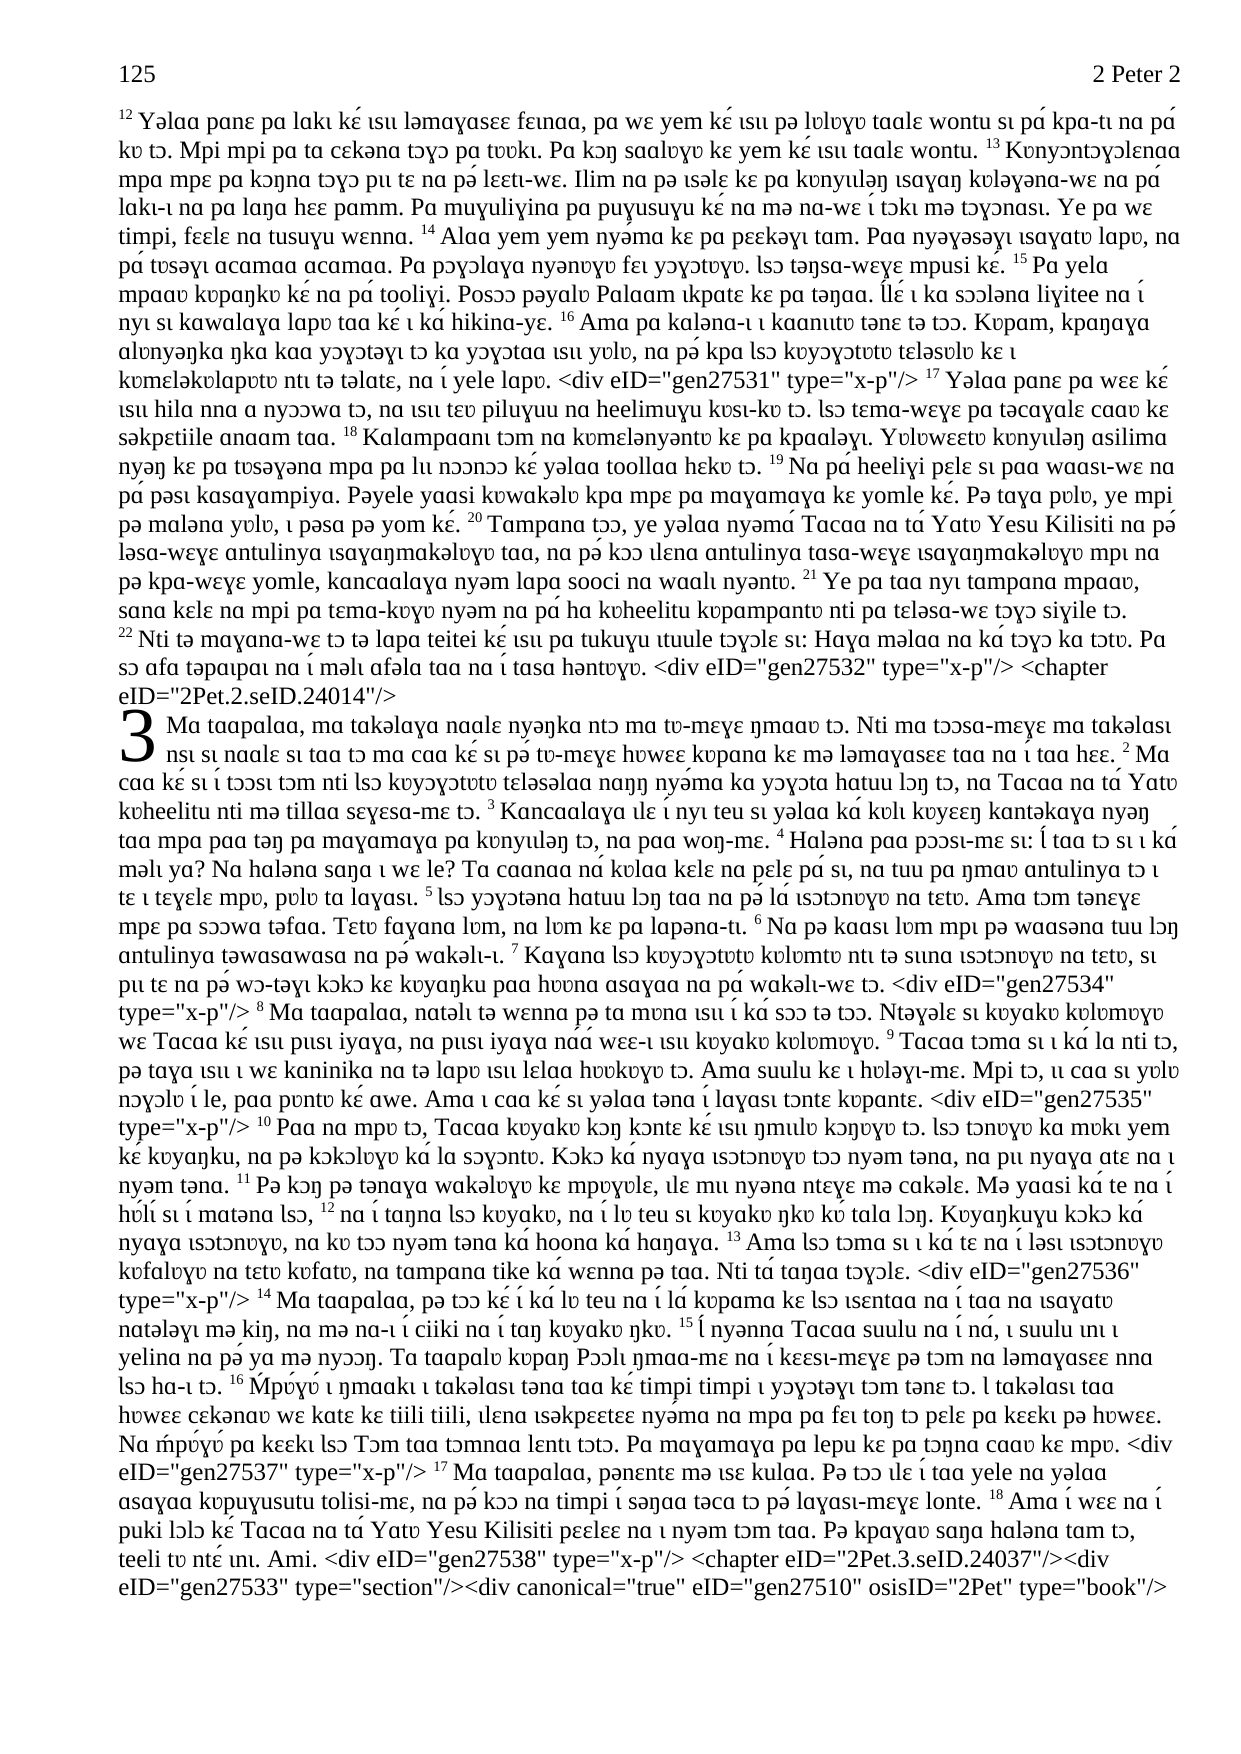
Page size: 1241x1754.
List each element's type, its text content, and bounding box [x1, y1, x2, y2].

text 12 Yǝlɑɑ pɑnɛ pɑ lɑkɩ kɛ́ ɩsɩɩ lǝmɑɣɑsɛɛ fɛɩnɑɑ, pɑ wɛ yem kɛ́ ɩsɩɩ pǝ lʋlʋɣʋ tɑɑlɛ wontu sɩ pɑ́ kpɑ-tɩ nɑ pɑ́ kʋ tɔ. Mpi mpi pɑ tɑ cɛkǝnɑ tɔɣɔ pɑ tʋʋkɩ. Pɑ kɔŋ sɑɑlʋɣʋ kɛ yem kɛ́ ɩsɩɩ tɑɑlɛ wontu. 13 Kʋnyɔntɔɣɔlɛnɑɑ mpɑ mpɛ pɑ kɔŋnɑ tɔɣɔ pɩɩ tɛ nɑ pǝ́ lɛɛtɩ-wɛ. Ilim nɑ pǝ ɩsǝlɛ kɛ pɑ kʋnyɩɩlǝŋ ɩsɑɣɑŋ kʋlǝɣǝnɑ-wɛ nɑ pɑ́ lɑkɩ-ɩ nɑ pɑ lɑŋɑ hɛɛ pɑmm. Pɑ muɣuliɣinɑ pɑ puɣusuɣu kɛ́ nɑ mǝ nɑ-wɛ ɩ́ tɔkɩ mǝ tɔɣɔnɑsɩ. Ye pɑ wɛ timpi, fɛɛlɛ nɑ tusuɣu wɛnnɑ. 14 Alɑɑ yem yem nyǝ́mɑ kɛ pɑ pɛɛkǝɣɩ tɑm. Pɑɑ nyǝɣǝsǝɣɩ ɩsɑɣɑtʋ lɑpʋ, nɑ pɑ́ tʋsǝɣɩ ɑcɑmɑɑ ɑcɑmɑɑ. Pɑ pɔɣɔlɑɣɑ nyǝnʋɣʋ fɛɩ yɔɣɔtʋɣʋ. Ɩsɔ tǝŋsɑ-wɛɣɛ mpusi kɛ́. 15 Pɑ yelɑ mpɑɑʋ kʋpɑŋkʋ kɛ́ nɑ pɑ́ tooliɣi. Posɔɔ pǝyɑlʋ Pɑlɑɑm ɩkpɑtɛ kɛ pɑ tǝŋɑɑ. Ɩ́lɛ́ ɩ kɑ sɔɔlǝnɑ liɣitee nɑ ɩ́ nyɩ sɩ kɑwɑlɑɣɑ lɑpʋ tɑɑ kɛ́ ɩ kɑ́ hikinɑ-yɛ. 16 Amɑ pɑ kɑlǝnɑ-ɩ ɩ kɑɑnɩɩtʋ tǝnɛ tǝ tɔɔ. Kʋpɑm, kpɑŋɑɣɑ ɑlʋnyǝŋkɑ ŋkɑ kɑɑ yɔɣɔtǝɣɩ tɔ kɑ yɔɣɔtɑɑ ɩsɩɩ yʋlʋ, nɑ pǝ́ kpɑ Ɩsɔ kʋyɔɣɔtʋtʋ tɛlǝsʋlʋ kɛ ɩ kʋmɛlǝkʋlɑpʋtʋ ntɩ tǝ tǝlɑtɛ, nɑ ɩ́ yele lɑpʋ. <div eID="gen27531" type="x-p"/> 17 Yǝlɑɑ pɑnɛ pɑ wɛɛ kɛ́ ɩsɩɩ hilɑ nnɑ ɑ nyɔɔwɑ tɔ, nɑ ɩsɩɩ tɛʋ piluɣuu nɑ heelimuɣu kʋsɩ-kʋ tɔ. Ɩsɔ tɛmɑ-wɛɣɛ pɑ tǝcɑɣɑlɛ cɑɑʋ kɛ sǝkpɛtiile ɑnɑɑm tɑɑ. 18 Kɑlɑmpɑɑnɩ tɔm nɑ kʋmɛlǝnyǝntʋ kɛ pɑ kpɑɑlǝɣɩ. Yʋlʋwɛɛtʋ kʋnyɩɩlǝŋ ɑsilimɑ nyǝŋ kɛ pɑ tʋsǝɣǝnɑ mpɑ pɑ lɩɩ nɔɔnɔɔ kɛ́ yǝlɑɑ toollɑɑ hɛkʋ tɔ. 19 Nɑ pɑ́ heeliɣi pɛlɛ sɩ pɑɑ wɑɑsɩ-wɛ nɑ pɑ́ pǝsɩ kɑsɑɣɑmpiyɑ. Pǝyele yɑɑsi kʋwɑkǝlʋ kpɑ mpɛ pɑ mɑɣɑmɑɣɑ kɛ yomle kɛ́. Pǝ tɑɣɑ pʋlʋ, ye mpi pǝ mɑlǝnɑ yʋlʋ, ɩ pǝsɑ pǝ yom kɛ́. 20 Tɑmpɑnɑ tɔɔ, ye yǝlɑɑ nyǝmɑ́ Tɑcɑɑ nɑ tɑ́ Yɑtʋ Yesu Kilisiti nɑ pǝ́ lǝsɑ-wɛɣɛ ɑntulinyɑ ɩsɑɣɑŋmɑkǝlʋɣʋ tɑɑ, nɑ pǝ́ kɔɔ ɩlɛnɑ ɑntulinyɑ tɑsɑ-wɛɣɛ ɩsɑɣɑŋmɑkǝlʋɣʋ mpɩ nɑ pǝ kpɑ-wɛɣɛ yomle, kɑncɑɑlɑɣɑ nyǝm lɑpɑ sooci nɑ wɑɑlɩ nyǝntʋ. 21 Ye pɑ tɑɑ nyɩ tɑmpɑnɑ mpɑɑʋ, sɑnɑ kɛlɛ nɑ mpi pɑ tɛmɑ-kʋɣʋ nyǝm nɑ pɑ́ hɑ kʋheelitu kʋpɑmpɑntʋ nti pɑ tɛlǝsɑ-wɛ tɔɣɔ siɣile tɔ. 22 Nti tǝ mɑɣɑnɑ-wɛ tɔ tǝ lɑpɑ teitei kɛ́ ɩsɩɩ pɑ tukuɣu ɩtuule tɔɣɔlɛ sɩ: Hɑɣɑ mǝlɑɑ nɑ kɑ́ tɔɣɔ kɑ tɔtʋ. Pɑ sɔ ɑfɑ tǝpɑɩpɑɩ nɑ ɩ́ mǝlɩ ɑfǝlɑ tɑɑ nɑ ɩ́ tɑsɑ hǝntʋɣʋ. <div eID="gen27532" type="x-p"/> <chapter eID="2Pet.2.seID.24014"/> [118, 106, 1181, 710]
text 3Mɑ tɑɑpɑlɑɑ, mɑ tɑkǝlɑɣɑ nɑɑlɛ nyǝŋkɑ ntɔ mɑ tʋ-mɛɣɛ ŋmɑɑʋ tɔ. Nti mɑ tɔɔsɑ-mɛɣɛ mɑ tɑkǝlɑsɩ nsɩ sɩ nɑɑlɛ sɩ tɑɑ tɔ mɑ cɑɑ kɛ́ sɩ pǝ́ tʋ-mɛɣɛ hʋwɛɛ kʋpɑnɑ kɛ mǝ lǝmɑɣɑsɛɛ tɑɑ nɑ ɩ́ tɑɑ hɛɛ. 2 Mɑ cɑɑ kɛ́ sɩ ɩ́ tɔɔsɩ tɔm nti Ɩsɔ kʋyɔɣɔtʋtʋ tɛlǝsǝlɑɑ nɑŋŋ nyǝ́mɑ kɑ yɔɣɔtɑ hɑtuu lɔŋ tɔ, nɑ Tɑcɑɑ nɑ tɑ́ Yɑtʋ kʋheelitu nti mǝ tillɑɑ sɛɣɛsɑ-mɛ tɔ. 3 Kɑncɑɑlɑɣɑ ɩlɛ ɩ́ nyɩ teu sɩ yǝlɑɑ kɑ́ kʋlɩ kʋyɛɛŋ kɑntǝkɑɣɑ nyǝŋ tɑɑ mpɑ pɑɑ tǝŋ pɑ mɑɣɑmɑɣɑ pɑ kʋnyɩɩlǝŋ tɔ, nɑ pɑɑ woŋ-mɛ. 4 Hɑlǝnɑ pɑɑ pɔɔsɩ-mɛ sɩ: Ɩ́ tɑɑ tɔ sɩ ɩ kɑ́ mǝlɩ yɑ? Nɑ hɑlǝnɑ sɑŋɑ ɩ wɛ le? Tɑ cɑɑnɑɑ nɑ́ kʋlɑɑ kɛlɛ nɑ pɛlɛ pɑ́ sɩ, nɑ tuu pɑ ŋmɑʋ ɑntulinyɑ tɔ ɩ tɛ ɩ tɛɣɛlɛ mpʋ, pʋlʋ tɑ lɑɣɑsɩ. 5 Ɩsɔ yɔɣɔtǝnɑ hɑtuu lɔŋ tɑɑ nɑ pǝ́ lɑ́ ɩsɔtɔnʋɣʋ nɑ tɛtʋ. Amɑ tɔm tǝnɛɣɛ mpɛ pɑ sɔɔwɑ tǝfɑɑ. Tɛtʋ fɑɣɑnɑ lʋm, nɑ lʋm kɛ pɑ lɑpǝnɑ-tɩ. 6 Nɑ pǝ kɑɑsɩ lʋm mpɩ pǝ wɑɑsǝnɑ tuu lɔŋ ɑntulinyɑ tǝwɑsɑwɑsɑ nɑ pǝ́ wɑkǝlɩ-ɩ. 7 Kɑɣɑnɑ Ɩsɔ kʋyɔɣɔtʋtʋ kʋlʋmtʋ ntɩ tǝ sɩɩnɑ ɩsɔtɔnʋɣʋ nɑ tɛtʋ, sɩ pɩɩ tɛ nɑ pǝ́ wɔ-tǝɣɩ kɔkɔ kɛ kʋyɑŋku pɑɑ hʋʋnɑ ɑsɑɣɑɑ nɑ pɑ́ wɑkǝlɩ-wɛ tɔ. <div eID="gen27534" type="x-p"/> 8 Mɑ tɑɑpɑlɑɑ, nɑtǝlɩ tǝ wɛnnɑ pǝ tɑ mʋnɑ ɩsɩɩ ɩ́ kɑ́ sɔɔ tǝ tɔɔ. Ntǝɣǝlɛ sɩ kʋyɑkʋ kʋlʋmʋɣʋ wɛ Tɑcɑɑ kɛ́ ɩsɩɩ pɩɩsɩ iyɑɣɑ, nɑ pɩɩsɩ iyɑɣɑ nɑ́ɑ́ wɛɛ-ɩ ɩsɩɩ kʋyɑkʋ kʋlʋmʋɣʋ. 9 Tɑcɑɑ tɔmɑ sɩ ɩ kɑ́ lɑ nti tɔ, pǝ tɑɣɑ ɩsɩɩ ɩ wɛ kɑninikɑ nɑ tǝ lɑpʋ ɩsɩɩ lɛlɑɑ hʋʋkʋɣʋ tɔ. Amɑ suulu kɛ ɩ hʋlǝɣɩ-mɛ. Mpi tɔ, ɩɩ cɑɑ sɩ yʋlʋ nɔɣɔlʋ ɩ́ le, pɑɑ pʋntʋ kɛ́ ɑwe. Amɑ ɩ cɑɑ kɛ́ sɩ yǝlɑɑ tǝnɑ ɩ́ lɑɣɑsɩ tɔntɛ kʋpɑntɛ. <div eID="gen27535" type="x-p"/> 10 Pɑɑ nɑ mpʋ tɔ, Tɑcɑɑ kʋyɑkʋ kɔŋ kɔntɛ kɛ́ ɩsɩɩ ŋmɩɩlʋ kɔŋʋɣʋ tɔ. Ɩsɔ tɔnʋɣʋ kɑ mʋkɩ yem kɛ́ kʋyɑŋku, nɑ pǝ kɔkɔlʋɣʋ kɑ́ lɑ sɔɣɔntʋ. Kɔkɔ kɑ́ nyɑɣɑ ɩsɔtɔnʋɣʋ tɔɔ nyǝm tǝnɑ, nɑ pɩɩ nyɑɣɑ ɑtɛ nɑ ɩ nyǝm tǝnɑ. 11 Pǝ kɔŋ pǝ tǝnɑɣɑ wɑkǝlʋɣʋ kɛ mpʋɣʋlɛ, ɩlɛ mɩɩ nyǝnɑ ntɛɣɛ mǝ cɑkǝlɛ. Mǝ yɑɑsi kɑ́ te nɑ ɩ́ hʋ́lɩ́ sɩ ɩ́ mɑtǝnɑ Ɩsɔ, 12 nɑ ɩ́ tɑŋnɑ Ɩsɔ kʋyɑkʋ, nɑ ɩ́ lʋ teu sɩ kʋyɑkʋ ŋkʋ kʋ́ tɑlɑ lɔŋ. Kʋyɑŋkuɣu kɔkɔ kɑ́ nyɑɣɑ ɩsɔtɔnʋɣʋ, nɑ kʋ tɔɔ nyǝm tǝnɑ kɑ́ hoonɑ kɑ́ hɑŋɑɣɑ. 13 Amɑ Ɩsɔ tɔmɑ sɩ ɩ kɑ́ tɛ nɑ ɩ́ lǝsɩ ɩsɔtɔnʋɣʋ kʋfɑlʋɣʋ nɑ tɛtʋ kʋfɑtʋ, nɑ tɑmpɑnɑ tike kɑ́ wɛnnɑ pǝ tɑɑ. Nti tɑ́ tɑŋɑɑ tɔɣɔlɛ. <div eID="gen27536" type="x-p"/> 14 Mɑ tɑɑpɑlɑɑ, pǝ tɔɔ kɛ́ ɩ́ kɑ́ lʋ teu nɑ ɩ́ lɑ́ kʋpɑmɑ kɛ Ɩsɔ ɩsɛntɑɑ nɑ ɩ́ tɑɑ nɑ ɩsɑɣɑtʋ nɑtǝlǝɣɩ mǝ kiŋ, nɑ mǝ nɑ-ɩ ɩ́ ciiki nɑ ɩ́ tɑŋ kʋyɑkʋ ŋkʋ. 15 Ɩ́ nyǝnnɑ Tɑcɑɑ suulu nɑ ɩ́ nɑ́, ɩ suulu ɩnɩ ɩ yelinɑ nɑ pǝ́ yɑ mǝ nyɔɔŋ. Tɑ tɑɑpɑlʋ kʋpɑŋ Pɔɔlɩ ŋmɑɑ-mɛ nɑ ɩ́ kɛɛsɩ-mɛɣɛ pǝ tɔm nɑ lǝmɑɣɑsɛɛ nnɑ Ɩsɔ hɑ-ɩ tɔ. 16 Ḿpʋ́ɣʋ́ ɩ ŋmɑɑkɩ ɩ tɑkǝlɑsɩ tǝnɑ tɑɑ kɛ́ timpi timpi ɩ yɔɣɔtǝɣɩ tɔm tǝnɛ tɔ. Ɩ tɑkǝlɑsɩ tɑɑ hʋwɛɛ cɛkǝnɑʋ wɛ kɑtɛ kɛ tiili tiili, ɩlɛnɑ ɩsǝkpɛɛtɛɛ nyǝ́mɑ nɑ mpɑ pɑ fɛɩ toŋ tɔ pɛlɛ pɑ kɛɛkɩ pǝ hʋwɛɛ. Nɑ ḿpʋ́ɣʋ́ pɑ kɛɛkɩ Ɩsɔ Tɔm tɑɑ tɔmnɑɑ lɛntɩ tɔtɔ. Pɑ mɑɣɑmɑɣɑ pɑ lepu kɛ pɑ tɔŋnɑ cɑɑʋ kɛ mpʋ. <div eID="gen27537" type="x-p"/> 17 Mɑ tɑɑpɑlɑɑ, pǝnɛntɛ mǝ ɩsɛ kulɑɑ. Pǝ tɔɔ ɩlɛ ɩ́ tɑɑ yele nɑ yǝlɑɑ ɑsɑɣɑɑ kʋpuɣusutu tolisi-mɛ, nɑ pǝ́ kɔɔ nɑ timpi ɩ́ sǝŋɑɑ tǝcɑ tɔ pǝ́ lɑɣɑsɩ-mɛɣɛ lonte. 18 Amɑ ɩ́ wɛɛ nɑ ɩ́ puki lɔlɔ kɛ́ Tɑcɑɑ nɑ tɑ́ Yɑtʋ Yesu Kilisiti pɛɛlɛɛ nɑ ɩ nyǝm tɔm tɑɑ. Pǝ kpɑɣɑʋ sɑŋɑ hɑlǝnɑ tɑm tɔ, teeli tʋ ntɛ́ ɩnɩ. Ami. <div eID="gen27538" type="x-p"/> <chapter eID="2Pet.3.seID.24037"/><div eID="gen27533" type="section"/><div canonical="true" eID="gen27510" osisID="2Pet" type="book"/> [118, 710, 1181, 1601]
